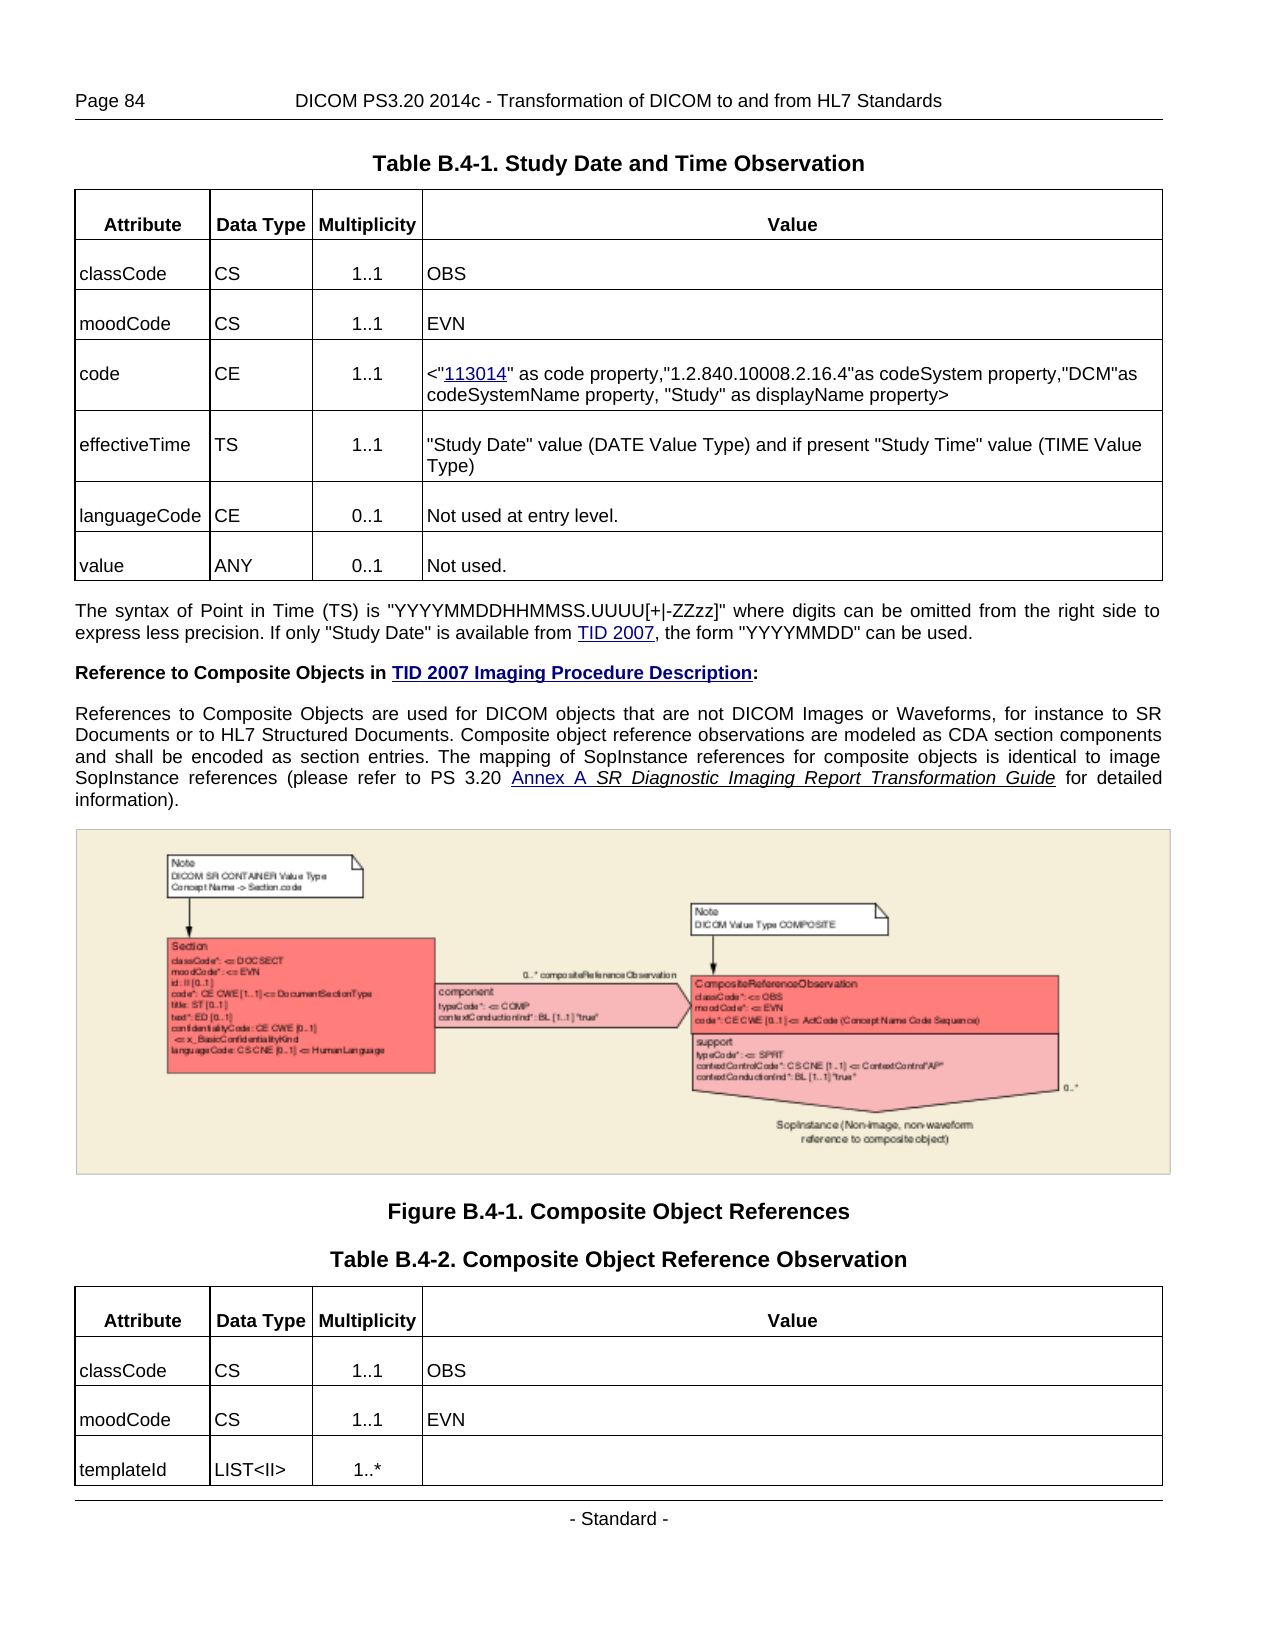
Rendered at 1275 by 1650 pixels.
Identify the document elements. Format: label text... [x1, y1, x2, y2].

table_cell moodCode [76, 290, 209, 338]
table_cell 1..1 [313, 1337, 422, 1385]
table_header Value [423, 190, 1162, 239]
table_cell CS [211, 1337, 312, 1385]
text The syntax of Point in Time (TS) is "YYYYMMDDHHMMSS.UUUU[+|-ZZzz]" where digits can be omitted from the right side to express less precision. If only "Study Date" is available from TID 2007, the form "YYYYMMDD" can be used. [75, 600, 1162, 643]
table_cell EVN [423, 1386, 1162, 1435]
table_cell 1..1 [313, 340, 422, 410]
table_header Attribute [76, 190, 209, 239]
table_header Data Type [211, 190, 312, 239]
table_header Attribute [76, 1287, 209, 1336]
table_cell languageCode [76, 482, 209, 531]
table_cell "Study Date" value (DATE Value Type) and if present "Study Time" value (TIME Value Type) [423, 411, 1162, 481]
table_header Multiplicity [313, 1287, 422, 1336]
text Reference to Composite Objects in TID 2007 Imaging Procedure Description: [75, 662, 1162, 683]
table_cell 1..1 [313, 290, 422, 338]
text Figure B.4-1. Composite Object References [75, 1198, 1162, 1224]
table_header Data Type [211, 1287, 312, 1336]
table_cell CE [211, 482, 312, 531]
table_cell LIST<II> [211, 1436, 312, 1485]
table_cell templateId [76, 1436, 209, 1485]
table_cell CS [211, 290, 312, 338]
text Table B.4-1. Study Date and Time Observation [75, 150, 1162, 176]
table_cell OBS [423, 240, 1162, 289]
table_cell Not used. [423, 532, 1162, 580]
text References to Composite Objects are used for DICOM objects that are not DICOM Images or Waveforms, for instance to SR Documents or to HL7 Structured Documents. Composite object reference observations are modeled as CDA section components and shall be encoded as section entries. The mapping of SopInstance references for composite objects is identical to image SopInstance references (please refer to PS 3.20 Annex A SR Diagnostic Imaging Report Transformation Guide for detailed information). [75, 702, 1162, 810]
table_cell 0..1 [313, 532, 422, 580]
table_cell 0..1 [313, 482, 422, 531]
table_header Multiplicity [313, 190, 422, 239]
table_cell 1..1 [313, 411, 422, 481]
picture [75, 828, 1172, 1176]
table_cell ANY [211, 532, 312, 580]
text Table B.4-2. Composite Object Reference Observation [75, 1247, 1162, 1272]
table_cell moodCode [76, 1386, 209, 1435]
table_cell Not used at entry level. [423, 482, 1162, 531]
table_cell CS [211, 240, 312, 289]
table_cell OBS [423, 1337, 1162, 1385]
table_cell value [76, 532, 209, 580]
table_cell [423, 1436, 1162, 1485]
table_cell CE [211, 340, 312, 410]
table_cell <"113014" as code property,"1.2.840.10008.2.16.4"as codeSystem property,"DCM"as codeSystemName property, "Study" as displayName property> [423, 340, 1162, 410]
table_cell code [76, 340, 209, 410]
table_cell 1..1 [313, 1386, 422, 1435]
table_header Value [423, 1287, 1162, 1336]
table_cell 1..1 [313, 240, 422, 289]
table_cell 1..* [313, 1436, 422, 1485]
table_cell EVN [423, 290, 1162, 338]
table_cell effectiveTime [76, 411, 209, 481]
table_cell TS [211, 411, 312, 481]
table_cell classCode [76, 1337, 209, 1385]
table_cell CS [211, 1386, 312, 1435]
table_cell classCode [76, 240, 209, 289]
